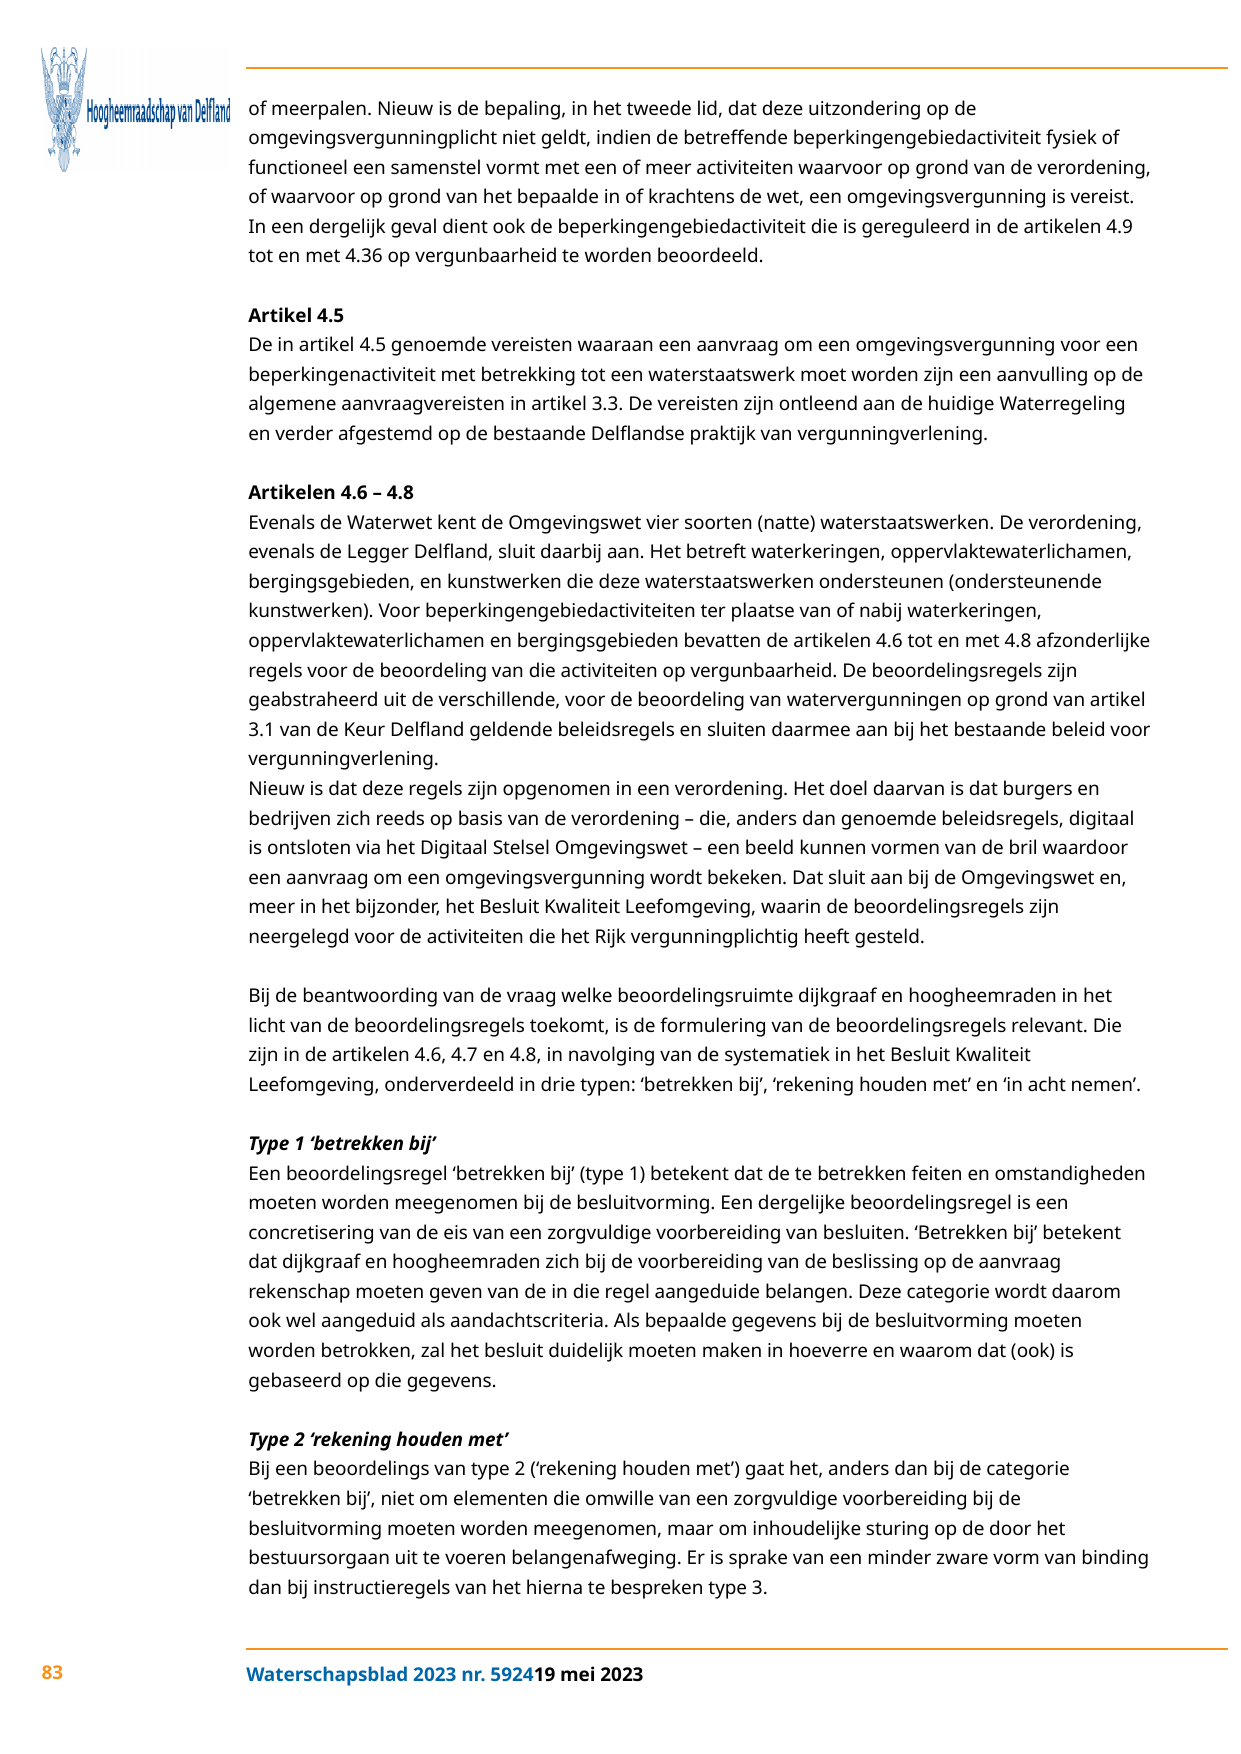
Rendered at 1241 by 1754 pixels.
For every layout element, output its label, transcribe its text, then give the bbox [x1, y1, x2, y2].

text Nieuw is dat deze regels zijn opgenomen in een verordening. Het doel daarvan is dat burgers en bedrijven zich reeds op basis van de verordening – die, anders dan genoemde beleidsregels, digitaal is ontsloten via het Digitaal Stelsel Omgevingswet – een beeld kunnen vormen van de bril waardoor een aanvraag om een omgevingsvergunning wordt bekeken. Dat sluit aan bij de Omgevingswet en, meer in het bijzonder, het Besluit Kwaliteit Leefomgeving, waarin de beoordelingsregels zijn neergelegd voor de activiteiten die het Rijk vergunningplichtig heeft gesteld. [248, 775, 1152, 949]
text of meerpalen. Nieuw is de bepaling, in het tweede lid, dat deze uitzondering op de omgevingsvergunningplicht niet geldt, indien de betreffende beperkingengebiedactiviteit fysiek of functioneel een samenstel vormt met een of meer activiteiten waarvoor op grond van de verordening, of waarvoor op grond van het bepaalde in of krachtens de wet, een omgevingsvergunning is vereist. In een dergelijk geval dient ook de beperkingengebiedactiviteit die is gereguleerd in de artikelen 4.9 tot en met 4.36 op vergunbaarheid te worden beoordeeld. [248, 95, 1152, 268]
text Type 2 ‘rekening houden met’ [248, 1426, 1152, 1452]
text Type 1 ‘betrekken bij’ [248, 1130, 1152, 1156]
text Artikelen 4.6 – 4.8 [248, 479, 1152, 505]
text Bij de beantwoording van de vraag welke beoordelingsruimte dijkgraaf en hoogheemraden in het licht van de beoordelingsregels toekomt, is de formulering van de beoordelingsregels relevant. Die zijn in de artikelen 4.6, 4.7 en 4.8, in navolging van de systematiek in het Besluit Kwaliteit Leefomgeving, onderverdeeld in drie typen: ‘betrekken bij’, ‘rekening houden met’ en ‘in acht nemen’. [248, 982, 1152, 1097]
text De in artikel 4.5 genoemde vereisten waaraan een aanvraag om een omgevingsvergunning voor een beperkingenactiviteit met betrekking tot een waterstaatswerk moet worden zijn een aanvulling op de algemene aanvraagvereisten in artikel 3.3. De vereisten zijn ontleend aan de huidige Waterregeling en verder afgestemd op de bestaande Delflandse praktijk van vergunningverlening. [248, 331, 1152, 446]
picture [41, 47, 231, 172]
text Bij een beoordelings van type 2 (‘rekening houden met’) gaat het, anders dan bij de categorie ‘betrekken bij’, niet om elementen die omwille van een zorgvuldige voorbereiding bij de besluitvorming moeten worden meegenomen, maar om inhoudelijke sturing op de door het bestuursorgaan uit te voeren belangenafweging. Er is sprake van een minder zware vorm van binding dan bij instructieregels van het hierna te bespreken type 3. [248, 1456, 1152, 1600]
text Artikel 4.5 [248, 302, 1152, 328]
text Evenals de Waterwet kent de Omgevingswet vier soorten (natte) waterstaatswerken. De verordening, evenals de Legger Delfland, sluit daarbij aan. Het betreft waterkeringen, oppervlaktewaterlichamen, bergingsgebieden, en kunstwerken die deze waterstaatswerken ondersteunen (ondersteunende kunstwerken). Voor beperkingengebiedactiviteiten ter plaatse van of nabij waterkeringen, oppervlaktewaterlichamen en bergingsgebieden bevatten de artikelen 4.6 tot en met 4.8 afzonderlijke regels voor de beoordeling van die activiteiten op vergunbaarheid. De beoordelingsregels zijn geabstraheerd uit de verschillende, voor de beoordeling van watervergunningen op grond van artikel 3.1 van de Keur Delfland geldende beleidsregels en sluiten daarmee aan bij het bestaande beleid voor vergunningverlening. [248, 509, 1152, 771]
text Een beoordelingsregel ‘betrekken bij’ (type 1) betekent dat de te betrekken feiten en omstandigheden moeten worden meegenomen bij de besluitvorming. Een dergelijke beoordelingsregel is een concretisering van de eis van een zorgvuldige voorbereiding van besluiten. ‘Betrekken bij’ betekent dat dijkgraaf en hoogheemraden zich bij de voorbereiding van de beslissing op de aanvraag rekenschap moeten geven van de in die regel aangeduide belangen. Deze categorie wordt daarom ook wel aangeduid als aandachtscriteria. Als bepaalde gegevens bij de besluitvorming moeten worden betrokken, zal het besluit duidelijk moeten maken in hoeverre en waarom dat (ook) is gebaseerd op die gegevens. [248, 1160, 1152, 1393]
